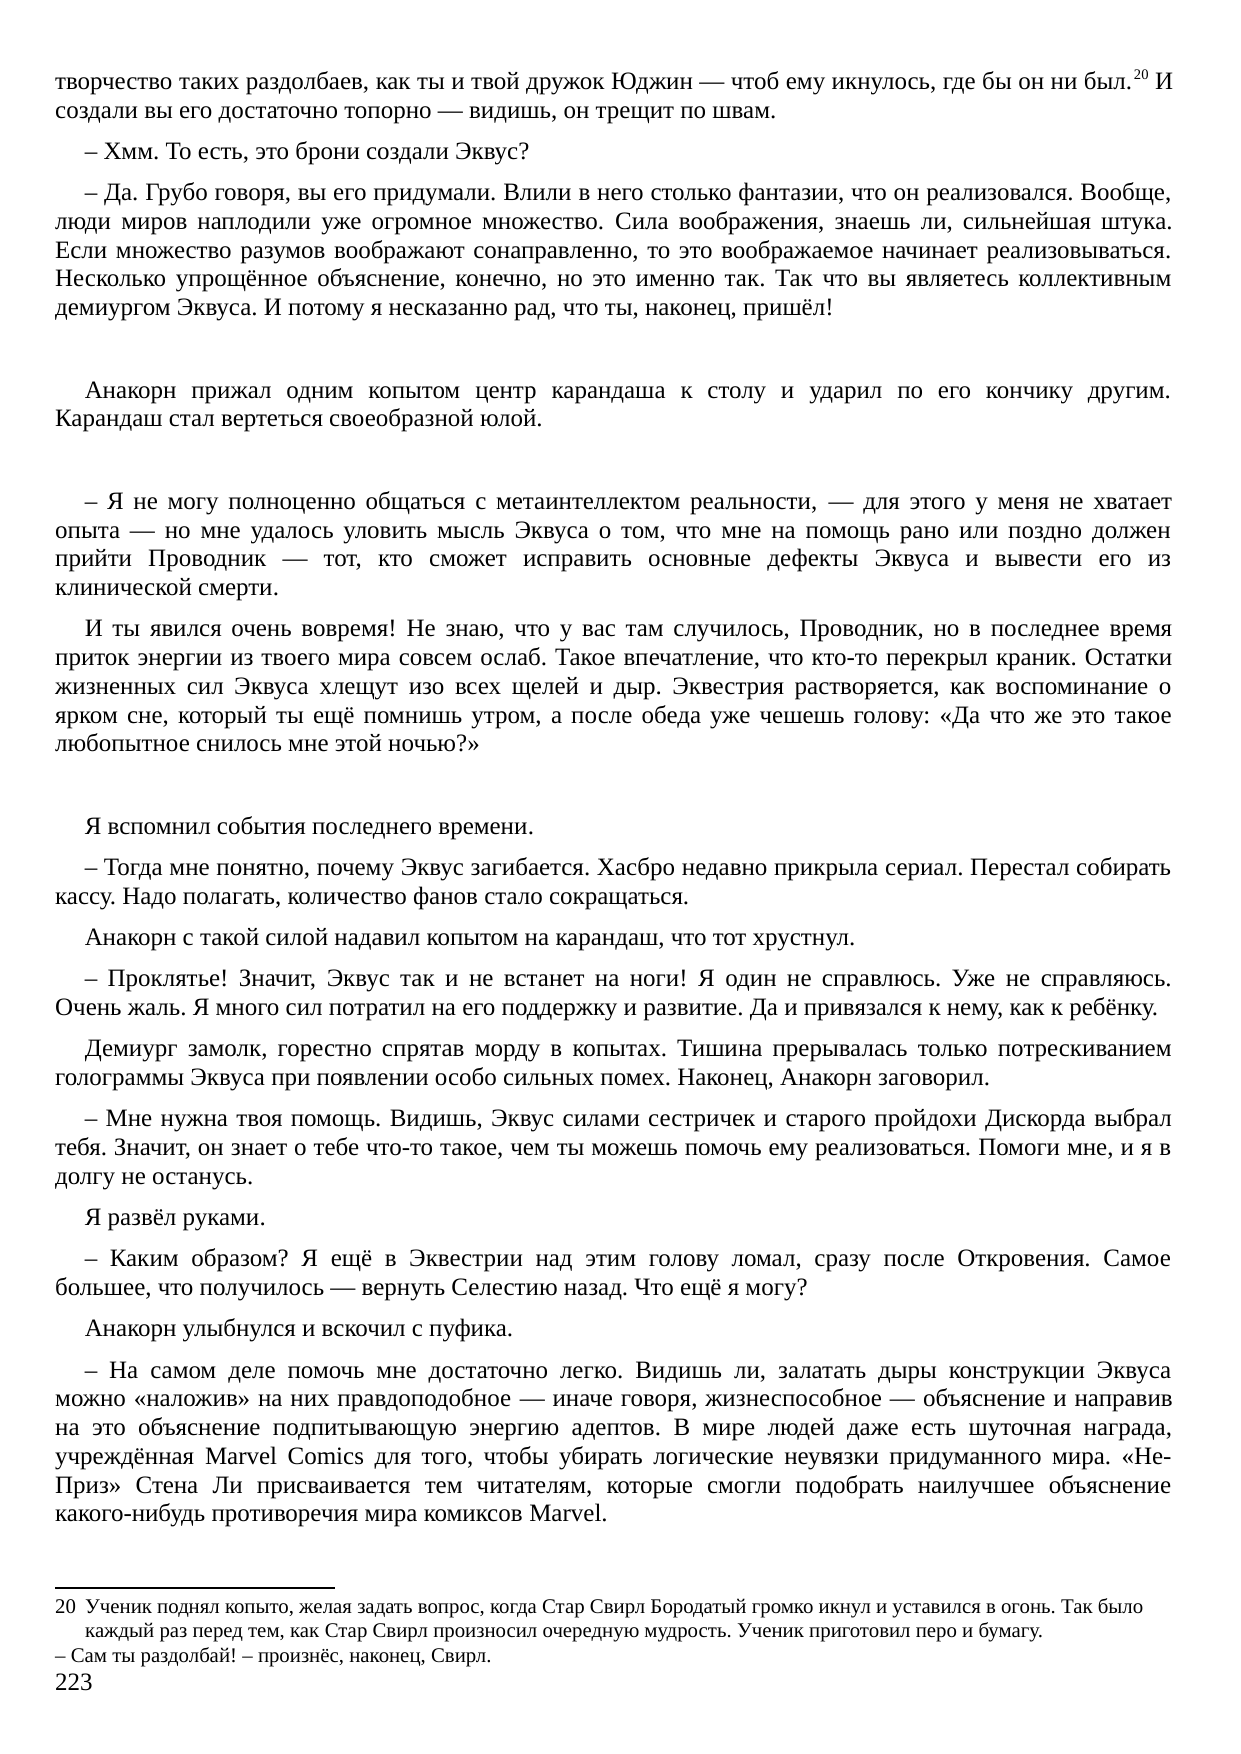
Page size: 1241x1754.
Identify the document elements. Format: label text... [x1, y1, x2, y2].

text Я развёл руками. [55, 1202, 1173, 1231]
text Ученик поднял копыто, желая задать вопрос, когда Стар Свирл Бородатый громко икнул и уставился в огонь. Так было каждый раз перед тем, как Стар Свирл произносил очередную мудрость. Ученик приготовил перо и бумагу. [55, 1594, 1173, 1642]
text – Я не могу полноценно общаться с метаинтеллектом реальности, — для этого у меня не хватает опыта — но мне удалось уловить мысль Эквуса о том, что мне на помощь рано или поздно должен прийти Проводник — тот, кто сможет исправить основные дефекты Эквуса и вывести его из клинической смерти. [55, 486, 1173, 601]
text – Да. Грубо говоря, вы его придумали. Влили в него столько фантазии, что он реализовался. Вообще, люди миров наплодили уже огромное множество. Сила воображения, знаешь ли, сильнейшая штука. Если множество разумов воображают сонаправленно, то это воображаемое начинает реализовываться. Несколько упрощённое объяснение, конечно, но это именно так. Так что вы являетесь коллективным демиургом Эквуса. И потому я несказанно рад, что ты, наконец, пришёл! [55, 177, 1173, 321]
text творчество таких раздолбаев, как ты и твой дружок Юджин — чтоб ему икнулось, где бы он ни был. И создали вы его достаточно топорно — видишь, он трещит по швам. [55, 66, 1173, 123]
text Анакорн улыбнулся и вскочил с пуфика. [55, 1313, 1173, 1342]
text Я вспомнил события последнего времени. [55, 811, 1173, 840]
text – Тогда мне понятно, почему Эквус загибается. Хасбро недавно прикрыла сериал. Перестал собирать кассу. Надо полагать, количество фанов стало сокращаться. [55, 852, 1173, 910]
text – Мне нужна твоя помощь. Видишь, Эквус силами сестричек и старого пройдохи Дискорда выбрал тебя. Значит, он знает о тебе что-то такое, чем ты можешь помочь ему реализоваться. Помоги мне, и я в долгу не останусь. [55, 1103, 1173, 1190]
text Демиург замолк, горестно спрятав морду в копытах. Тишина прерывалась только потрескиванием голограммы Эквуса при появлении особо сильных помех. Наконец, Анакорн заговорил. [55, 1033, 1173, 1091]
text Анакорн с такой силой надавил копытом на карандаш, что тот хрустнул. [55, 922, 1173, 951]
text – Каким образом? Я ещё в Эквестрии над этим голову ломал, сразу после Откровения. Самое большее, что получилось — вернуть Селестию назад. Что ещё я могу? [55, 1243, 1173, 1301]
text И ты явился очень вовремя! Не знаю, что у вас там случилось, Проводник, но в последнее время приток энергии из твоего мира совсем ослаб. Такое впечатление, что кто-то перекрыл краник. Остатки жизненных сил Эквуса хлещут изо всех щелей и дыр. Эквестрия растворяется, как воспоминание о ярком сне, который ты ещё помнишь утром, а после обеда уже чешешь голову: «Да что же это такое любопытное снилось мне этой ночью?» [55, 613, 1173, 757]
text – Проклятье! Значит, Эквус так и не встанет на ноги! Я один не справлюсь. Уже не справляюсь. Очень жаль. Я много сил потратил на его поддержку и развитие. Да и привязался к нему, как к ребёнку. [55, 963, 1173, 1021]
text – Хмм. То есть, это брони создали Эквус? [55, 136, 1173, 165]
text – На самом деле помочь мне достаточно легко. Видишь ли, залатать дыры конструкции Эквуса можно «наложив» на них правдоподобное — иначе говоря, жизнеспособное — объяснение и направив на это объяснение подпитывающую энергию адептов. В мире людей даже есть шуточная награда, учреждённая Marvel Comics для того, чтобы убирать логические неувязки придуманного мира. «Не-Приз» Стена Ли присваивается тем читателям, которые смогли подобрать наилучшее объяснение какого-нибудь противоречия мира комиксов Marvel. [55, 1355, 1173, 1527]
text Анакорн прижал одним копытом центр карандаша к столу и ударил по его кончику другим. Карандаш стал вертеться своеобразной юлой. [55, 375, 1173, 432]
text – Сам ты раздолбай! – произнёс, наконец, Свирл. [55, 1642, 1173, 1667]
